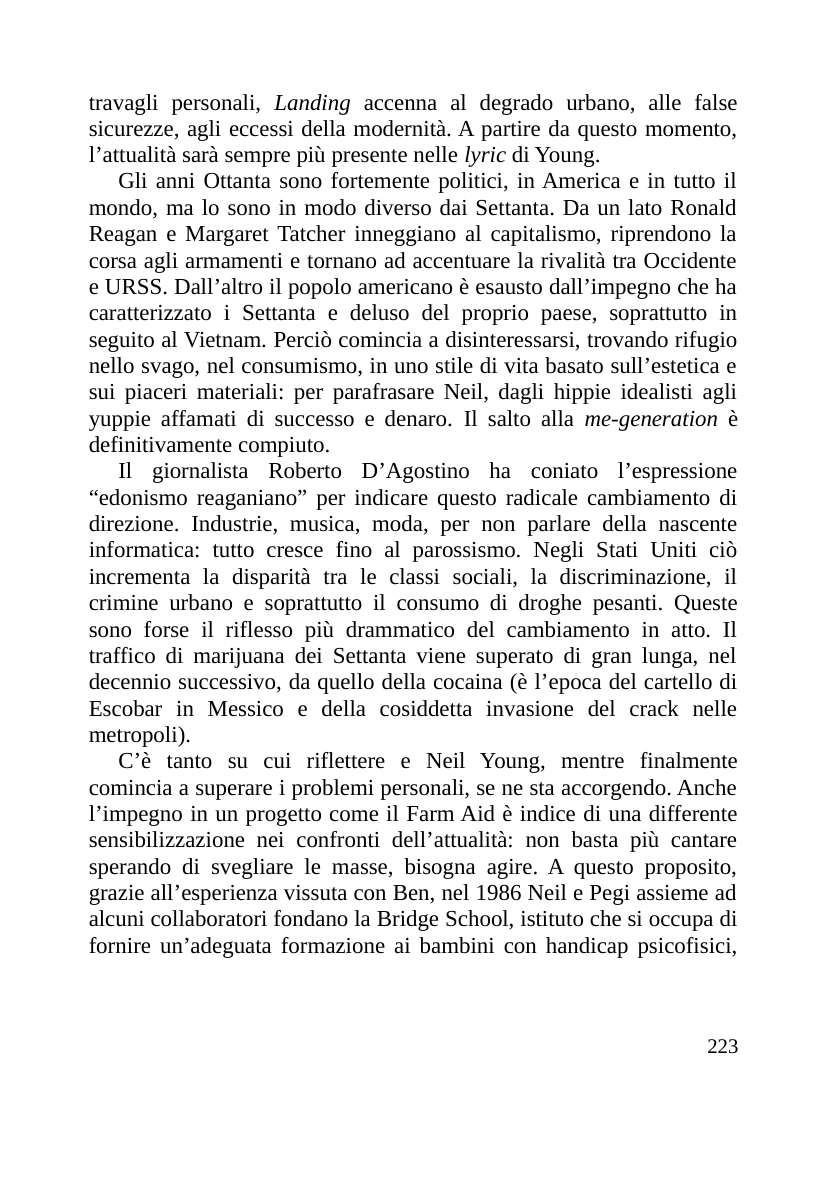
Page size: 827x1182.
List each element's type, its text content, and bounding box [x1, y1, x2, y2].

text travagli personali, Landing accenna al degrado urbano, alle false sicurezze, agli eccessi della modernità. A partire da questo momento, l’attualità sarà sempre più presente nelle lyric di Young. [88, 88, 738, 168]
text Il giornalista Roberto D’Agostino ha coniato l’espressione “edonismo reaganiano” per indicare questo radicale cambiamento di direzione. Industrie, musica, moda, per non parlare della nascente informatica: tutto cresce fino al parossismo. Negli Stati Uniti ciò incrementa la disparità tra le classi sociali, la discriminazione, il crimine urbano e soprattutto il consumo di droghe pesanti. Queste sono forse il riflesso più drammatico del cambiamento in atto. Il traffico di marijuana dei Settanta viene superato di gran lunga, nel decennio successivo, da quello della cocaina (è l’epoca del cartello di Escobar in Messico e della cosiddetta invasione del crack nelle metropoli). [88, 457, 738, 747]
text Gli anni Ottanta sono fortemente politici, in America e in tutto il mondo, ma lo sono in modo diverso dai Settanta. Da un lato Ronald Reagan e Margaret Tatcher inneggiano al capitalismo, riprendono la corsa agli armamenti e tornano ad accentuare la rivalità tra Occidente e URSS. Dall’altro il popolo americano è esausto dall’impegno che ha caratterizzato i Settanta e deluso del proprio paese, soprattutto in seguito al Vietnam. Perciò comincia a disinteressarsi, trovando rifugio nello svago, nel consumismo, in uno stile di vita basato sull’estetica e sui piaceri materiali: per parafrasare Neil, dagli hippie idealisti agli yuppie affamati di successo e denaro. Il salto alla me-generation è definitivamente compiuto. [88, 168, 738, 457]
text C’è tanto su cui riflettere e Neil Young, mentre finalmente comincia a superare i problemi personali, se ne sta accorgendo. Anche l’impegno in un progetto come il Farm Aid è indice di una differente sensibilizzazione nei confronti dell’attualità: non basta più cantare sperando di svegliare le masse, bisogna agire. A questo proposito, grazie all’esperienza vissuta con Ben, nel 1986 Neil e Pegi assieme ad alcuni collaboratori fondano la Bridge School, istituto che si occupa di fornire un’adeguata formazione ai bambini con handicap psicofisici, [88, 747, 738, 958]
